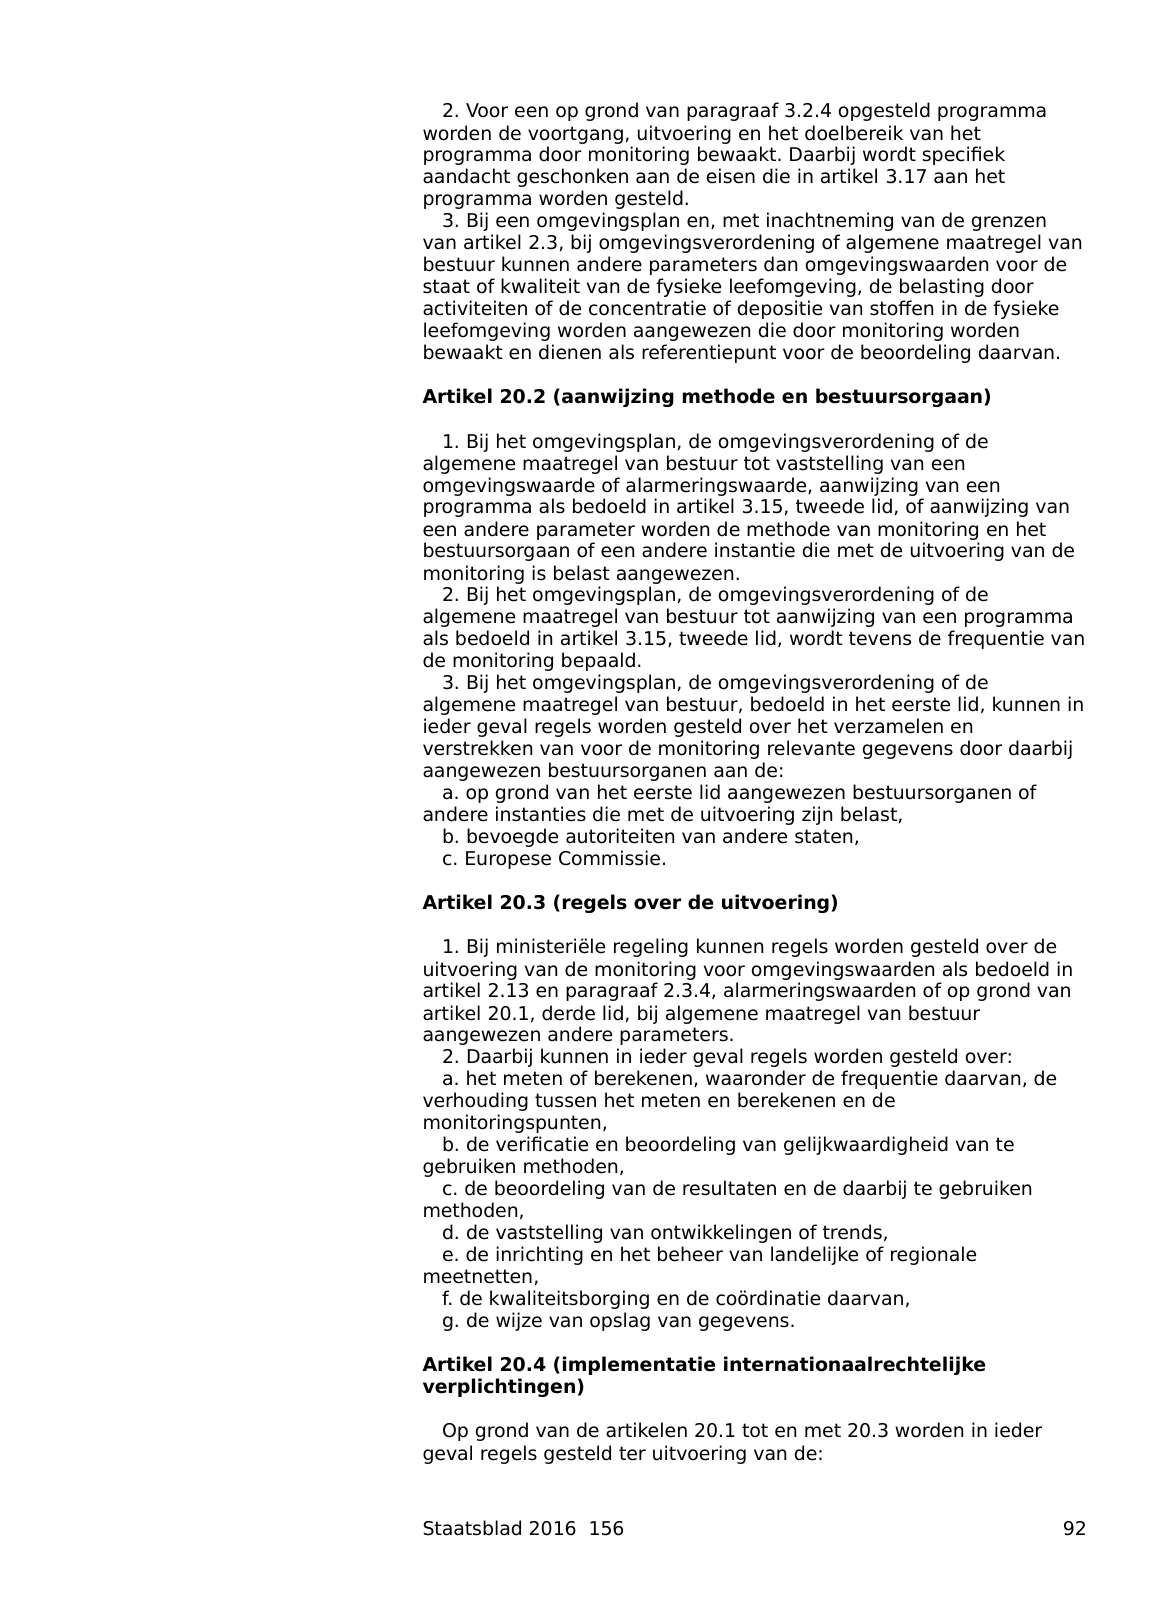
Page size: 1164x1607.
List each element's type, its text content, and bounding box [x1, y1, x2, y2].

text b. bevoegde autoriteiten van andere staten, [422, 826, 1087, 848]
text 2. Bij het omgevingsplan, de omgevingsverordening of de algemene maatregel van bestuur tot aanwijzing van een programma als bedoeld in artikel 3.15, tweede lid, wordt tevens de frequentie van de monitoring bepaald. [422, 584, 1087, 672]
text 1. Bij ministeriële regeling kunnen regels worden gesteld over de uitvoering van de monitoring voor omgevingswaarden als bedoeld in artikel 2.13 en paragraaf 2.3.4, alarmeringswaarden of op grond van artikel 20.1, derde lid, bij algemene maatregel van bestuur aangewezen andere parameters. [422, 936, 1087, 1046]
text d. de vaststelling van ontwikkelingen of trends, [422, 1222, 1087, 1244]
subtitle Artikel 20.2 (aanwijzing methode en bestuursorgaan) [422, 386, 1087, 408]
text a. het meten of berekenen, waaronder de frequentie daarvan, de verhouding tussen het meten en berekenen en de monitoringspunten, [422, 1068, 1087, 1134]
text 2. Daarbij kunnen in ieder geval regels worden gesteld over: [422, 1046, 1087, 1068]
text 3. Bij het omgevingsplan, de omgevingsverordening of de algemene maatregel van bestuur, bedoeld in het eerste lid, kunnen in ieder geval regels worden gesteld over het verzamelen en verstrekken van voor de monitoring relevante gegevens door daarbij aangewezen bestuursorganen aan de: [422, 672, 1087, 782]
text f. de kwaliteitsborging en de coördinatie daarvan, [422, 1288, 1087, 1310]
subtitle Artikel 20.3 (regels over de uitvoering) [422, 892, 1087, 914]
text 2. Voor een op grond van paragraaf 3.2.4 opgesteld programma worden de voortgang, uitvoering en het doelbereik van het programma door monitoring bewaakt. Daarbij wordt specifiek aandacht geschonken aan de eisen die in artikel 3.17 aan het programma worden gesteld. [422, 100, 1087, 210]
text Op grond van de artikelen 20.1 tot en met 20.3 worden in ieder geval regels gesteld ter uitvoering van de: [422, 1420, 1087, 1464]
text e. de inrichting en het beheer van landelijke of regionale meetnetten, [422, 1244, 1087, 1288]
subtitle Artikel 20.4 (implementatie internationaalrechtelijke verplichtingen) [422, 1354, 1087, 1398]
text c. Europese Commissie. [422, 848, 1087, 870]
text g. de wijze van opslag van gegevens. [422, 1310, 1087, 1332]
text b. de verificatie en beoordeling van gelijkwaardigheid van te gebruiken methoden, [422, 1134, 1087, 1178]
text 3. Bij een omgevingsplan en, met inachtneming van de grenzen van artikel 2.3, bij omgevingsverordening of algemene maatregel van bestuur kunnen andere parameters dan omgevingswaarden voor de staat of kwaliteit van de fysieke leefomgeving, de belasting door activiteiten of de concentratie of depositie van stoffen in de fysieke leefomgeving worden aangewezen die door monitoring worden bewaakt en dienen als referentiepunt voor de beoordeling daarvan. [422, 210, 1087, 364]
text c. de beoordeling van de resultaten en de daarbij te gebruiken methoden, [422, 1178, 1087, 1222]
text 1. Bij het omgevingsplan, de omgevingsverordening of de algemene maatregel van bestuur tot vaststelling van een omgevingswaarde of alarmeringswaarde, aanwijzing van een programma als bedoeld in artikel 3.15, tweede lid, of aanwijzing van een andere parameter worden de methode van monitoring en het bestuursorgaan of een andere instantie die met de uitvoering van de monitoring is belast aangewezen. [422, 431, 1087, 584]
text a. op grond van het eerste lid aangewezen bestuursorganen of andere instanties die met de uitvoering zijn belast, [422, 782, 1087, 826]
